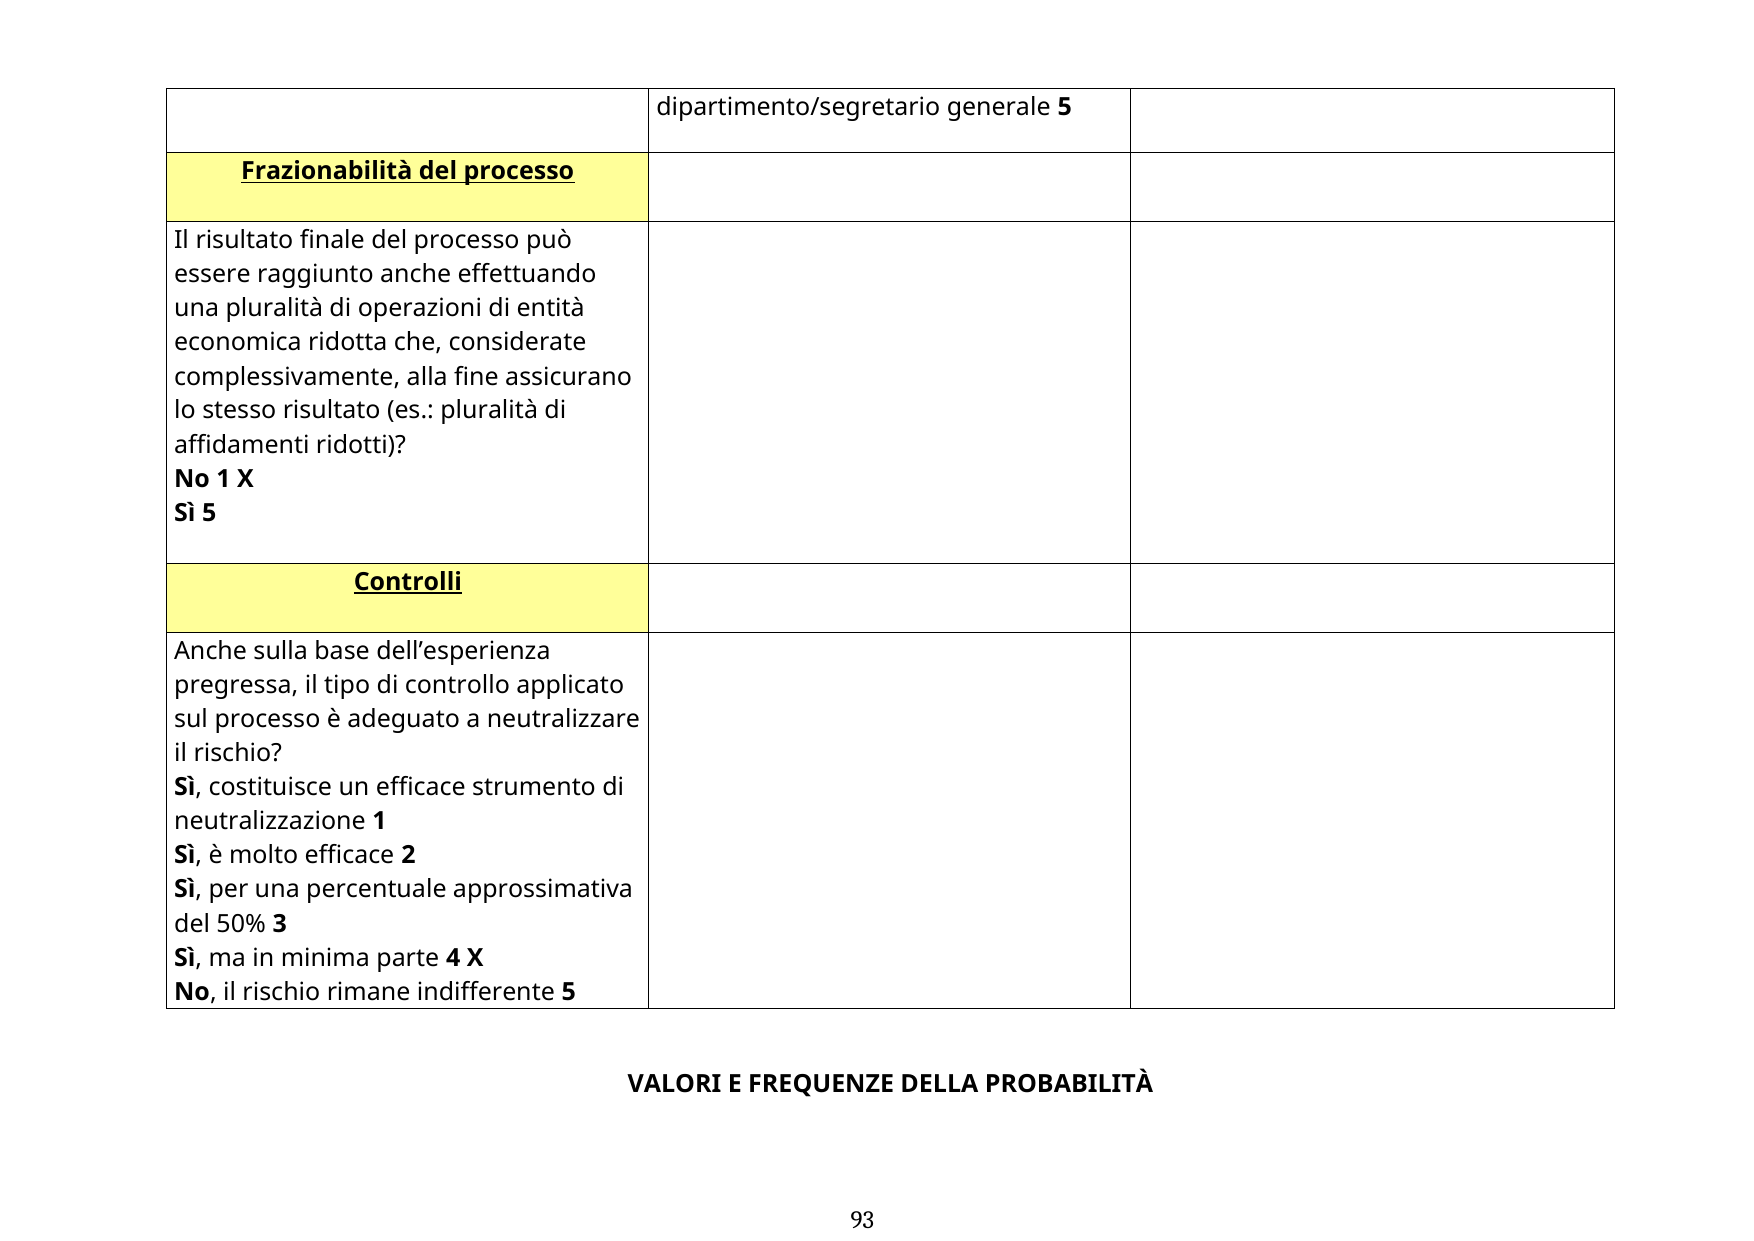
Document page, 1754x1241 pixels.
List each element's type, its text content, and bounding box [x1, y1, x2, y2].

table_cell [1131, 222, 1614, 562]
table_cell [649, 153, 1130, 221]
table_cell [1131, 89, 1614, 152]
table_cell [649, 564, 1130, 632]
table_cell Il risultato finale del processo può essere raggiunto anche effettuando una pluralità di operazioni di entità economica ridotta che, considerate complessivamente, alla fine assicurano lo stesso risultato (es.: pluralità di affidamenti ridotti)? No 1 X Sì 5 [167, 222, 648, 562]
table_cell dipartimento/segretario generale 5 [649, 89, 1130, 152]
table_cell [1131, 564, 1614, 632]
table_cell Controlli [167, 564, 648, 632]
table_cell [649, 222, 1130, 562]
text VALORI E FREQUENZE DELLA PROBABILITÀ [174, 1066, 1606, 1100]
table_cell Frazionabilità del processo [167, 153, 648, 221]
table_cell [1131, 633, 1614, 1007]
table_cell [649, 633, 1130, 1007]
table_cell [167, 89, 648, 152]
table_cell [1131, 153, 1614, 221]
table_cell Anche sulla base dell’esperienza pregressa, il tipo di controllo applicato sul processo è adeguato a neutralizzare il rischio? Sì, costituisce un efficace strumento di neutralizzazione 1 Sì, è molto efficace 2 Sì, per una percentuale approssimativa del 50% 3 Sì, ma in minima parte 4 X No, il rischio rimane indifferente 5 [167, 633, 648, 1007]
